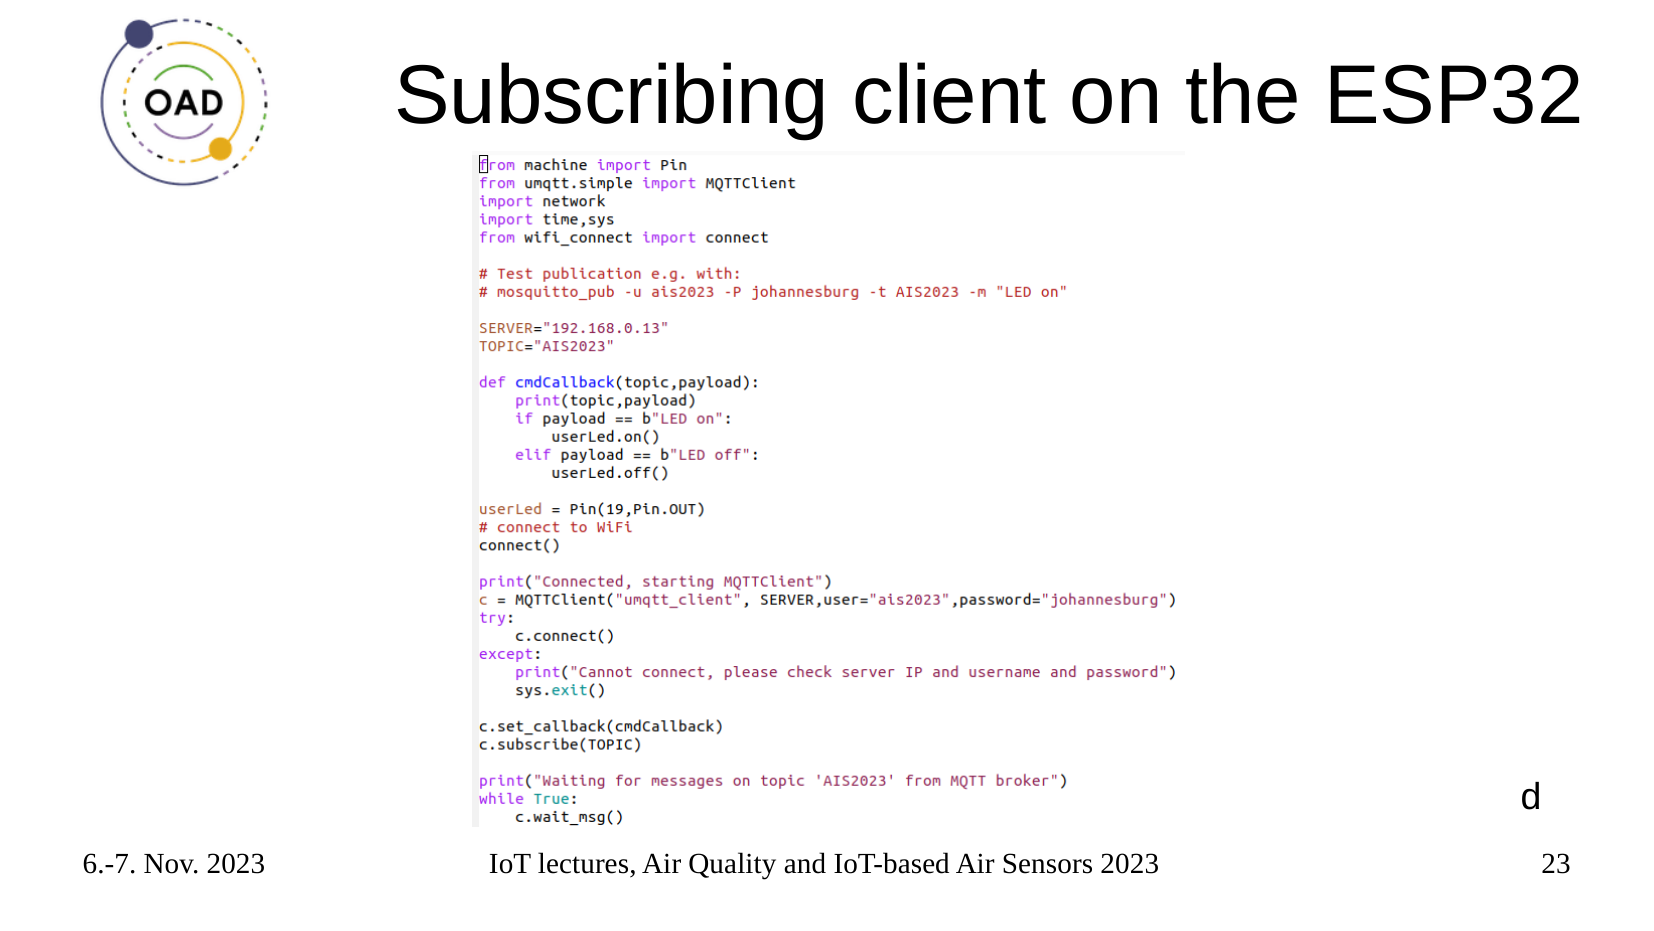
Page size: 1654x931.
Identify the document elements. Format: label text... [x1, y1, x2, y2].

text_box d [1505, 767, 1557, 825]
picture [59, 4, 303, 207]
title Subscribing client on the ESP32 [354, 12, 1625, 178]
picture [472, 151, 1185, 827]
